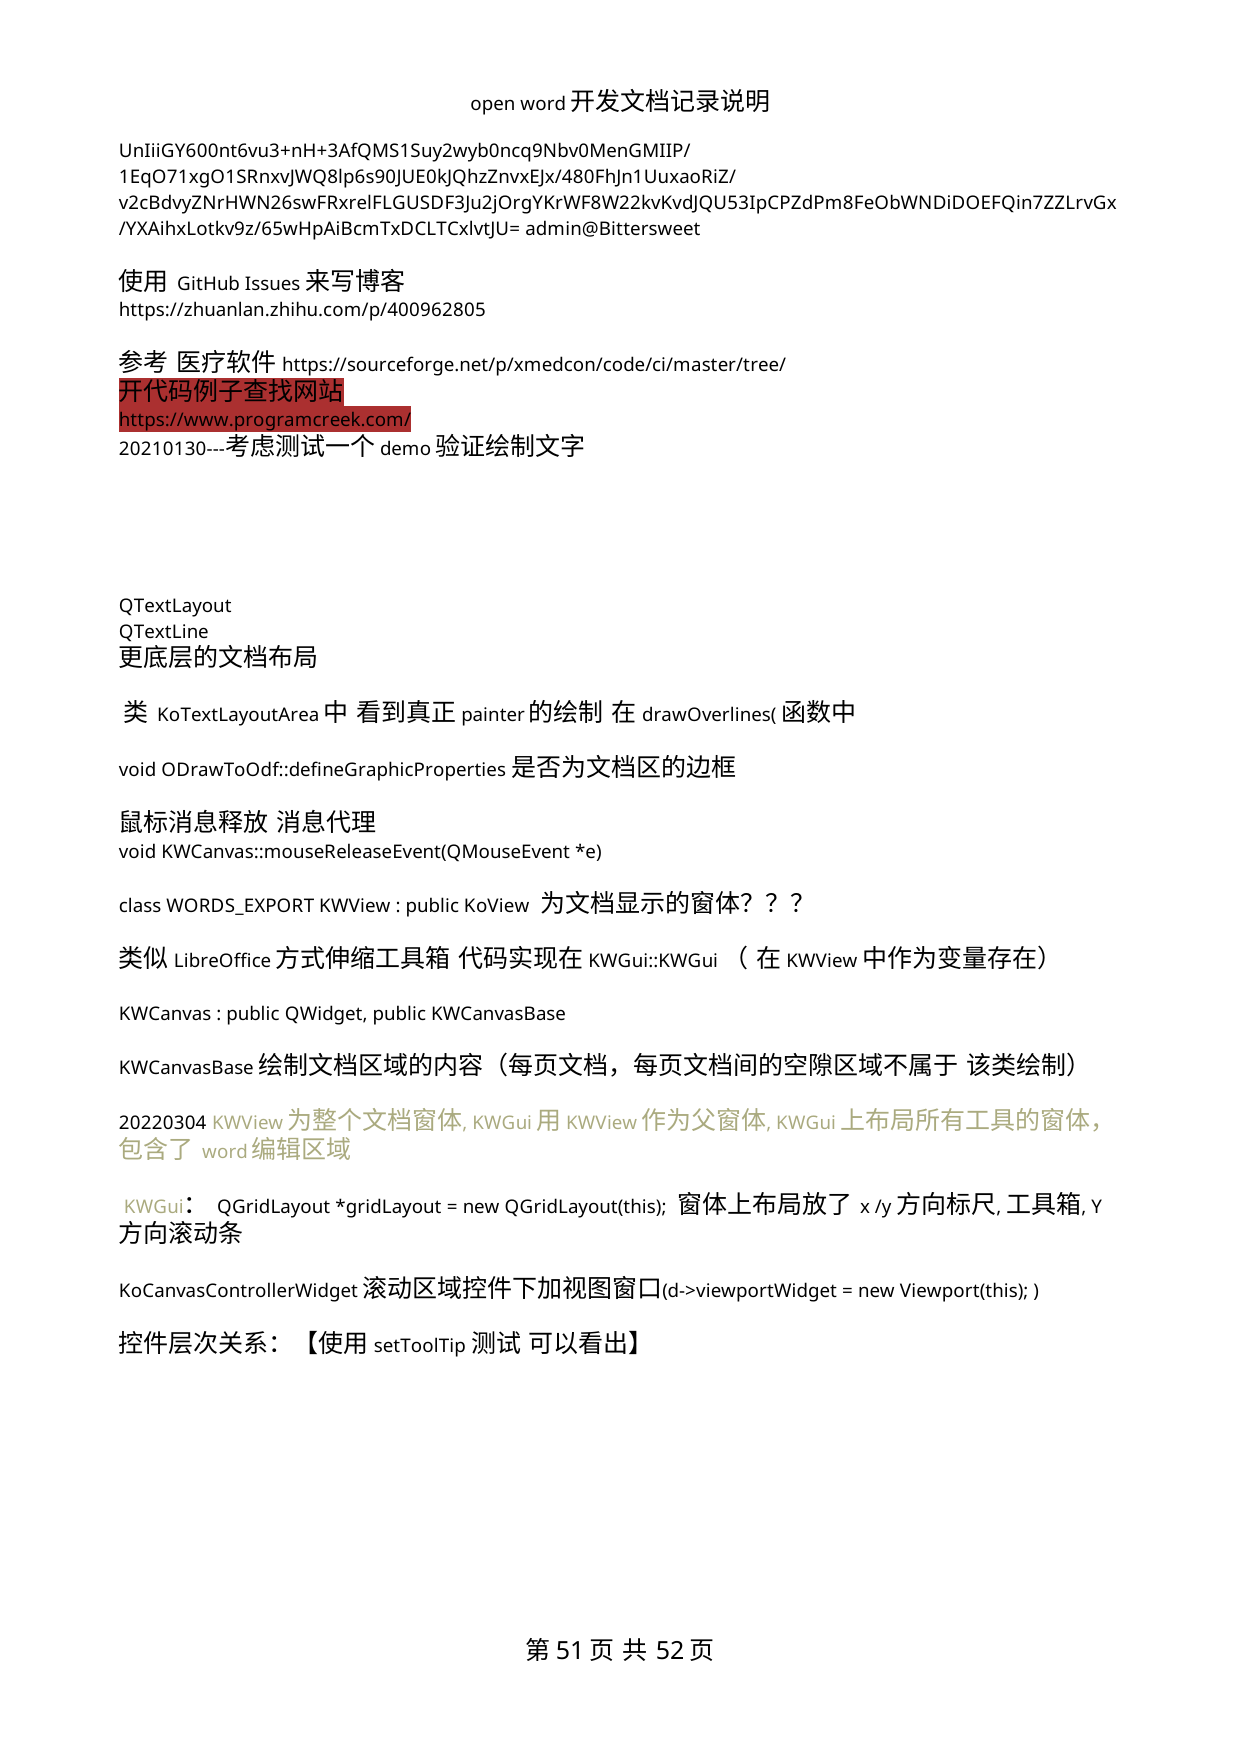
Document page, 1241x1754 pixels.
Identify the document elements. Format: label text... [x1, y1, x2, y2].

text https://zhuanlan.zhihu.com/p/400962805 [119, 296, 1121, 322]
text 20220304 KWView为整个文档窗体, KWGui用KWView作为父窗体, KWGui上布局所有工具的窗体，包含了 word编辑区域 [119, 1107, 1121, 1165]
text 开代码例子查找网站 [119, 377, 1121, 406]
text 鼠标消息释放 消息代理 [119, 809, 1121, 838]
text 更底层的文档布局 [119, 644, 1121, 673]
text 控件层次关系：【使用setToolTip 测试 可以看出】 [119, 1330, 1121, 1359]
text KWCanvasBase 绘制文档区域的内容（每页文档，每页文档间的空隙区域不属于 该类绘制） [119, 1052, 1121, 1081]
text 参考 医疗软件https://sourceforge.net/p/xmedcon/code/ci/master/tree/ [119, 348, 1121, 377]
text https://www.programcreek.com/ [119, 406, 1121, 432]
text KWGui： QGridLayout *gridLayout = new QGridLayout(this); 窗体上布局放了 x /y 方向标尺, 工具箱, Y方向滚动条 [119, 1191, 1121, 1249]
text void KWCanvas::mouseReleaseEvent(QMouseEvent *e) [119, 838, 1121, 864]
text 使用 GitHub Issues 来写博客 [119, 267, 1121, 296]
text 类 KoTextLayoutArea中 看到真正painter的绘制 在drawOverlines( 函数中 [119, 699, 1121, 728]
text KoCanvasControllerWidget滚动区域控件下加视图窗口(d->viewportWidget = new Viewport(this); ) [119, 1275, 1121, 1304]
text class WORDS_EXPORT KWView : public KoView 为文档显示的窗体？？？ [119, 890, 1121, 919]
text KWCanvas : public QWidget, public KWCanvasBase [119, 1000, 1121, 1026]
text QTextLine [119, 618, 1121, 644]
text void ODrawToOdf::defineGraphicProperties 是否为文档区的边框 [119, 754, 1121, 783]
text 类似LibreOffice方式伸缩工具箱 代码实现在KWGui::KWGui （ 在KWView 中作为变量存在） [119, 945, 1121, 974]
text UnIiiGY600nt6vu3+nH+3AfQMS1Suy2wyb0ncq9Nbv0MenGMIIP/1EqO71xgO1SRnxvJWQ8lp6s90JUE0kJQhzZnvxEJx/480FhJn1UuxaoRiZ/v2cBdvyZNrHWN26swFRxrelFLGUSDF3Ju2jOrgYKrWF8W22kvKvdJQU53IpCPZdPm8FeObWNDiDOEFQin7ZZLrvGx/YXAihxLotkv9z/65wHpAiBcmTxDCLTCxlvtJU= admin@Bittersweet [119, 137, 1121, 241]
text QTextLayout [119, 592, 1121, 618]
text 20210130---考虑测试一个demo验证绘制文字 [119, 432, 1121, 461]
